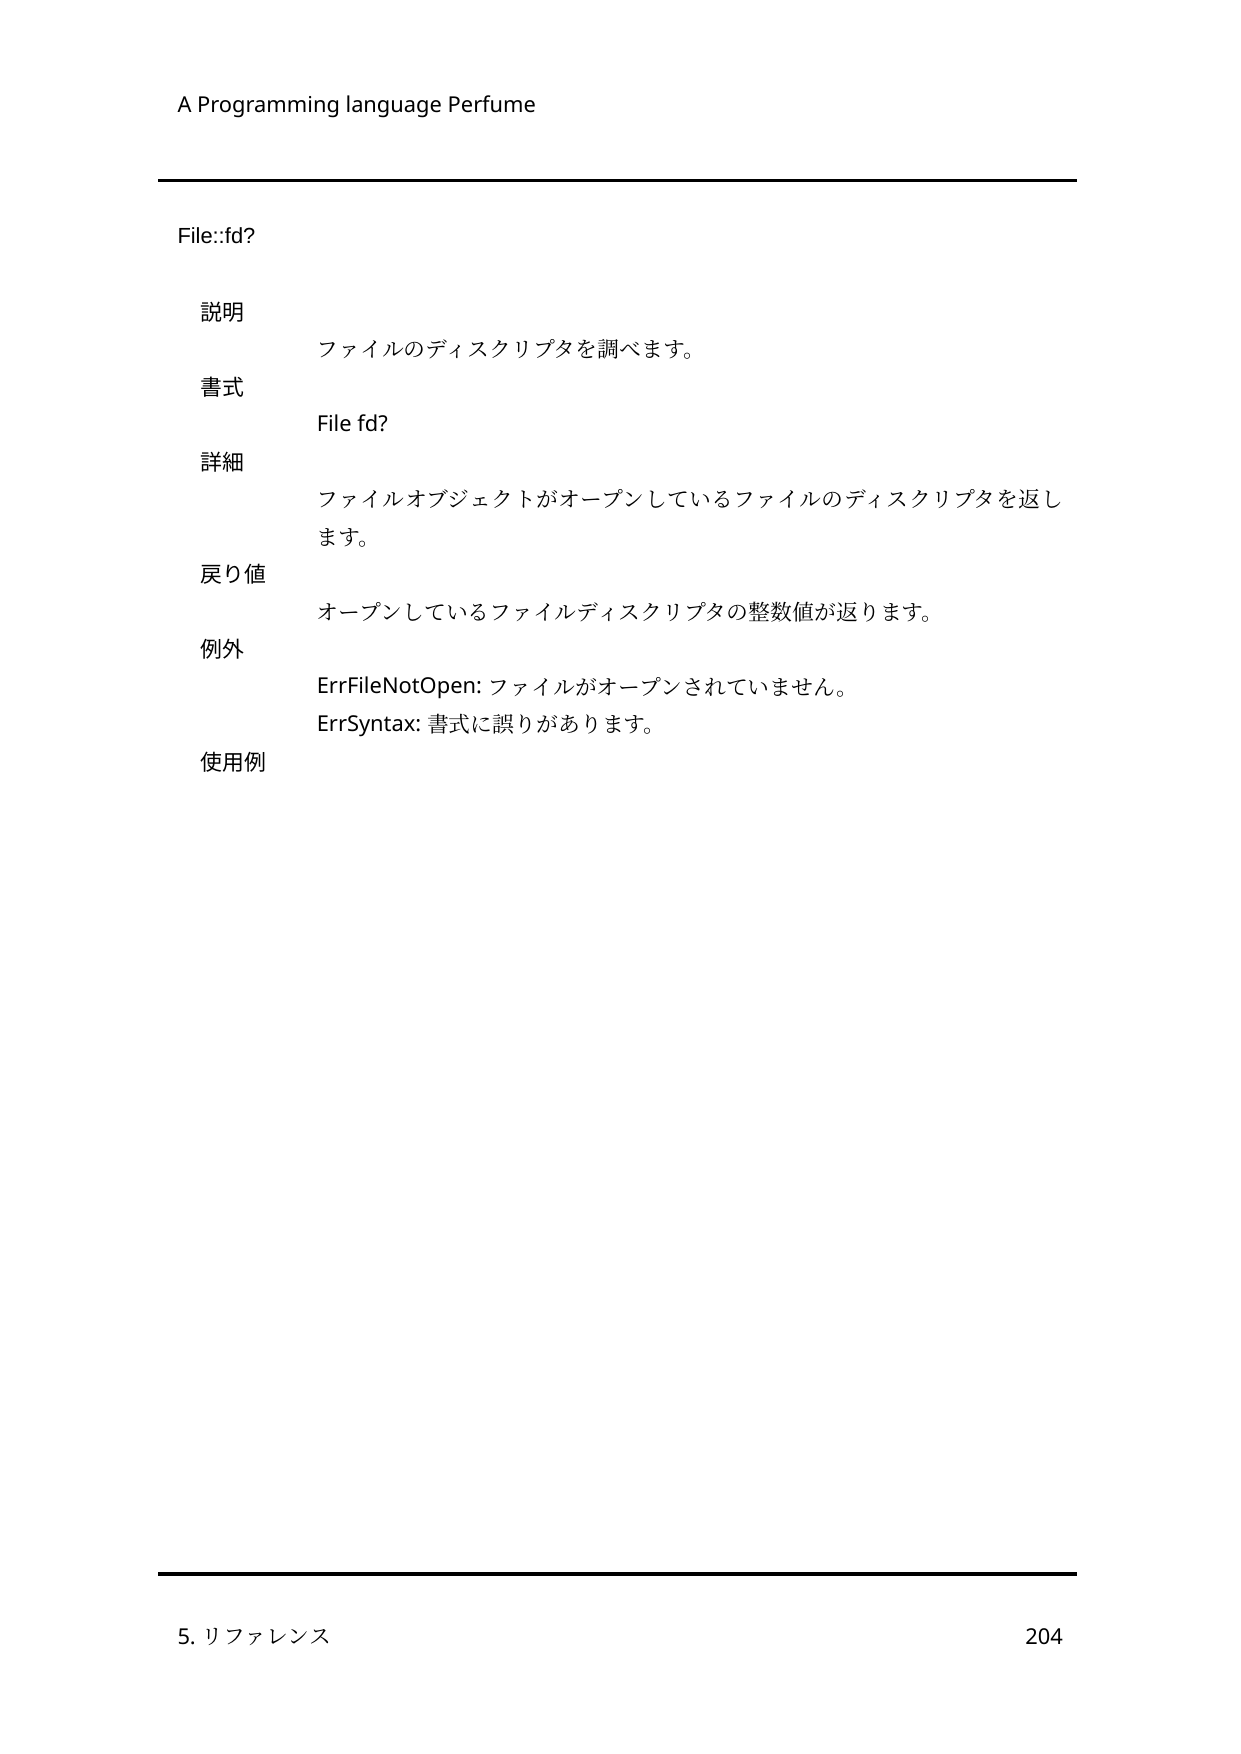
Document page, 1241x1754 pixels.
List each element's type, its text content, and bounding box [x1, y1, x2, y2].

table_cell ErrFileNotOpen: ファイルがオープンされていません。 ErrSyntax: 書式に誤りがあります。 [317, 629, 1063, 742]
table_cell [317, 742, 1063, 817]
table_header ファイルのディスクリプタを調べます。 [317, 292, 1063, 367]
table_cell ファイルオブジェクトがオープンしているファイルのディスクリプタを返します。 [317, 442, 1063, 554]
table_cell 戻り値 [200, 554, 317, 629]
table_cell オープンしているファイルディスクリプタの整数値が返ります。 [317, 554, 1063, 629]
table_cell File fd? [317, 367, 1063, 442]
table_cell 書式 [200, 367, 317, 442]
table_cell 使用例 [200, 742, 317, 817]
subtitle File::fd? [177, 217, 1063, 254]
table_cell 例外 [200, 629, 317, 742]
table_cell 詳細 [200, 442, 317, 554]
table_header 説明 [200, 292, 317, 367]
